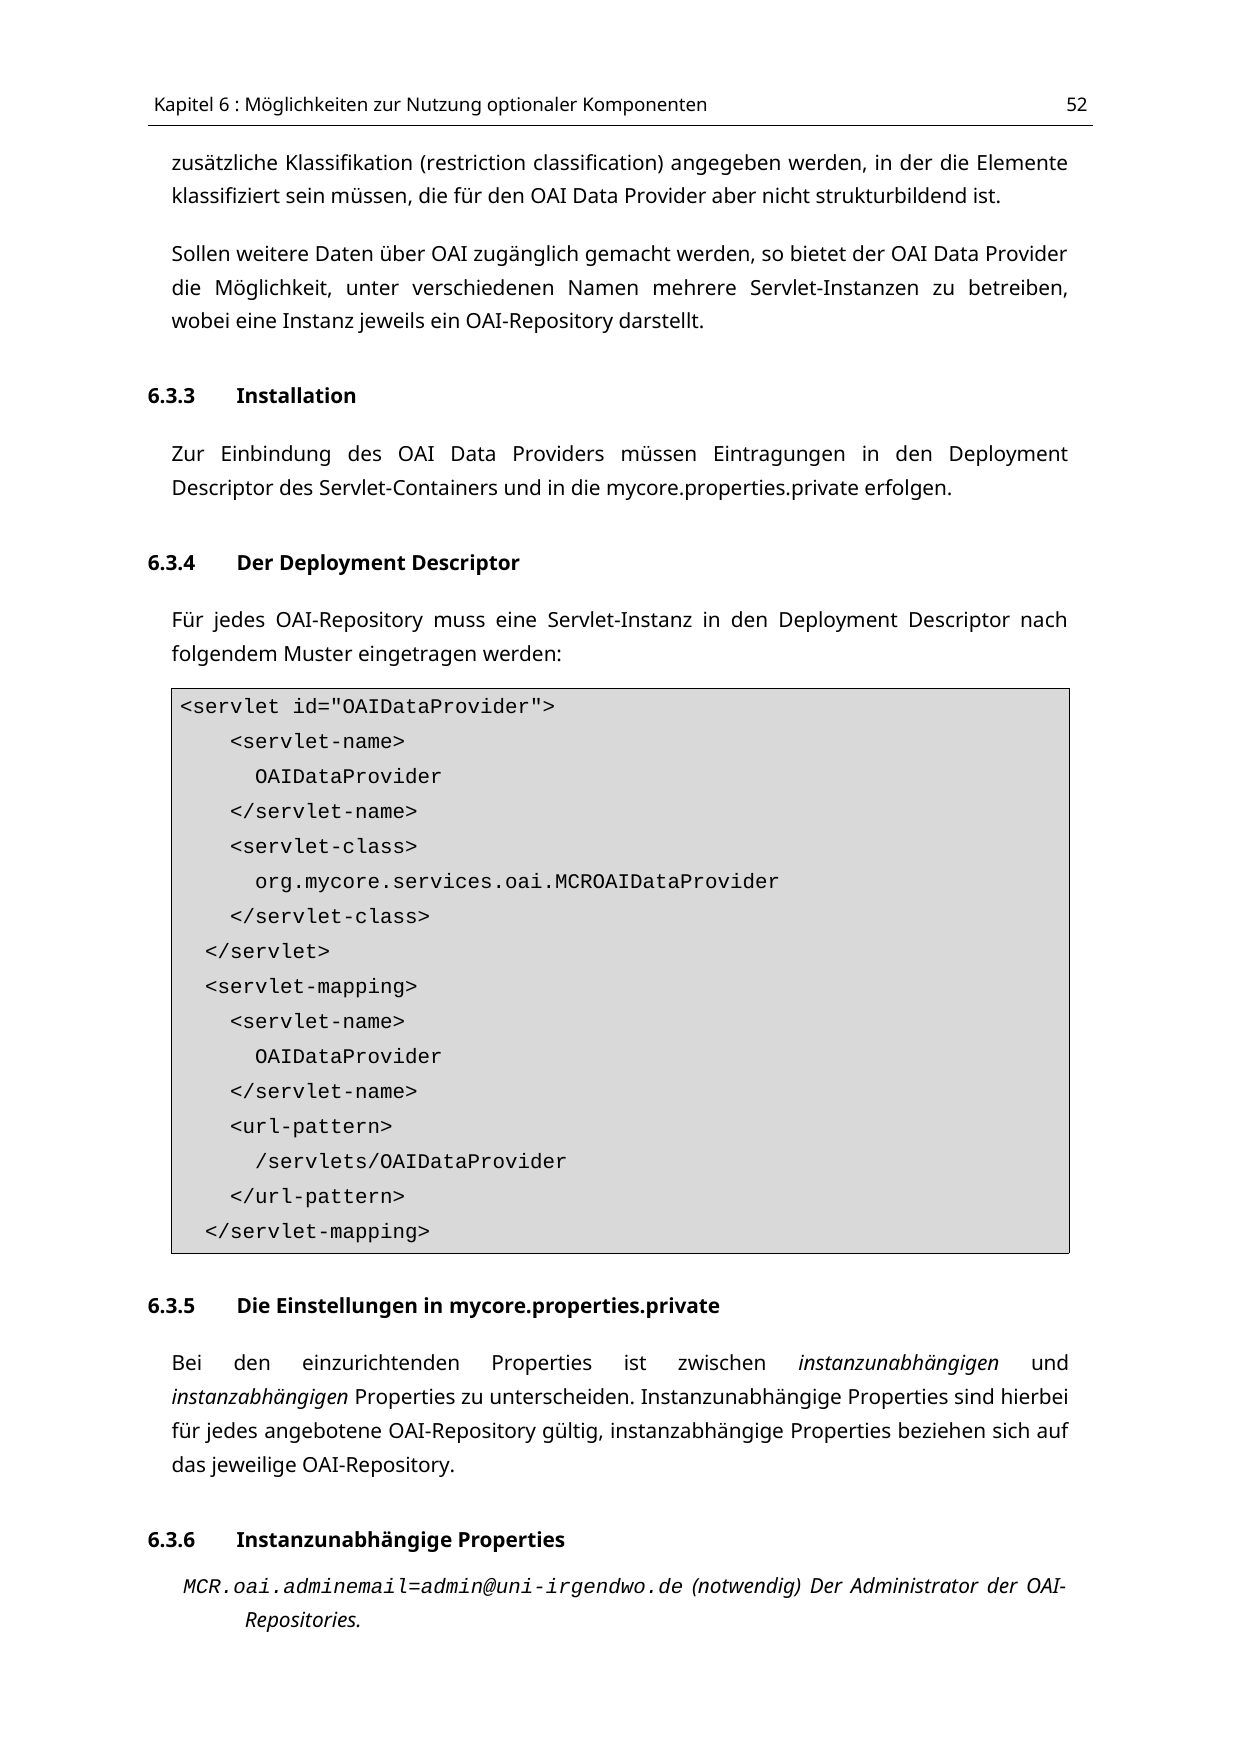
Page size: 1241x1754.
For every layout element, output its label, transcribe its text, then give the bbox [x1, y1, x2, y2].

text org.mycore.services.oai.MCROAIDataProvider [172, 863, 1069, 895]
text </servlet-class> [172, 898, 1069, 930]
text </servlet-name> [172, 793, 1069, 825]
subtitle Die Einstellungen in mycore.properties.private [148, 1291, 1092, 1319]
text <servlet-class> [172, 828, 1069, 860]
text <servlet-name> [172, 1003, 1069, 1035]
text </servlet> [172, 933, 1069, 965]
text </servlet-mapping> [172, 1213, 1069, 1253]
subtitle Instanzunabhängige Properties [148, 1525, 1092, 1553]
text /servlets/OAIDataProvider [172, 1143, 1069, 1175]
text Für jedes OAI-Repository muss eine Servlet-Instanz in den Deployment Descriptor nach folgendem Muster eingetragen werden: [171, 605, 1069, 667]
text </servlet-name> [172, 1073, 1069, 1105]
list MCR.oai.adminemail=admin@uni-irgendwo.de (notwendig) Der Administrator der OAI-Repositories. [183, 1571, 1069, 1633]
subtitle Der Deployment Descriptor [148, 548, 1092, 576]
text Bei den einzurichtenden Properties ist zwischen instanzunabhängigen und instanzabhängigen Properties zu unterscheiden. Instanzunabhängige Properties sind hierbei für jedes angebotene OAI-Repository gültig, instanzabhängige Properties beziehen sich auf das jeweilige OAI-Repository. [171, 1348, 1069, 1478]
subtitle Installation [148, 382, 1092, 410]
text <servlet id="OAIDataProvider"> [172, 689, 1069, 720]
text zusätzliche Klassifikation (restriction classification) angegeben werden, in der die Elemente klassifiziert sein müssen, die für den OAI Data Provider aber nicht strukturbildend ist. [171, 148, 1069, 210]
text <servlet-name> [172, 723, 1069, 755]
text <servlet-mapping> [172, 968, 1069, 1000]
text Sollen weitere Daten über OAI zugänglich gemacht werden, so bietet der OAI Data Provider die Möglichkeit, unter verschiedenen Namen mehrere Servlet-Instanzen zu betreiben, wobei eine Instanz jeweils ein OAI-Repository darstellt. [171, 239, 1069, 335]
text Zur Einbindung des OAI Data Providers müssen Eintragungen in den Deployment Descriptor des Servlet-Containers und in die mycore.properties.private erfolgen. [171, 439, 1069, 501]
text <url-pattern> [172, 1108, 1069, 1140]
text OAIDataProvider [172, 758, 1069, 790]
text OAIDataProvider [172, 1038, 1069, 1070]
text </url-pattern> [172, 1178, 1069, 1210]
